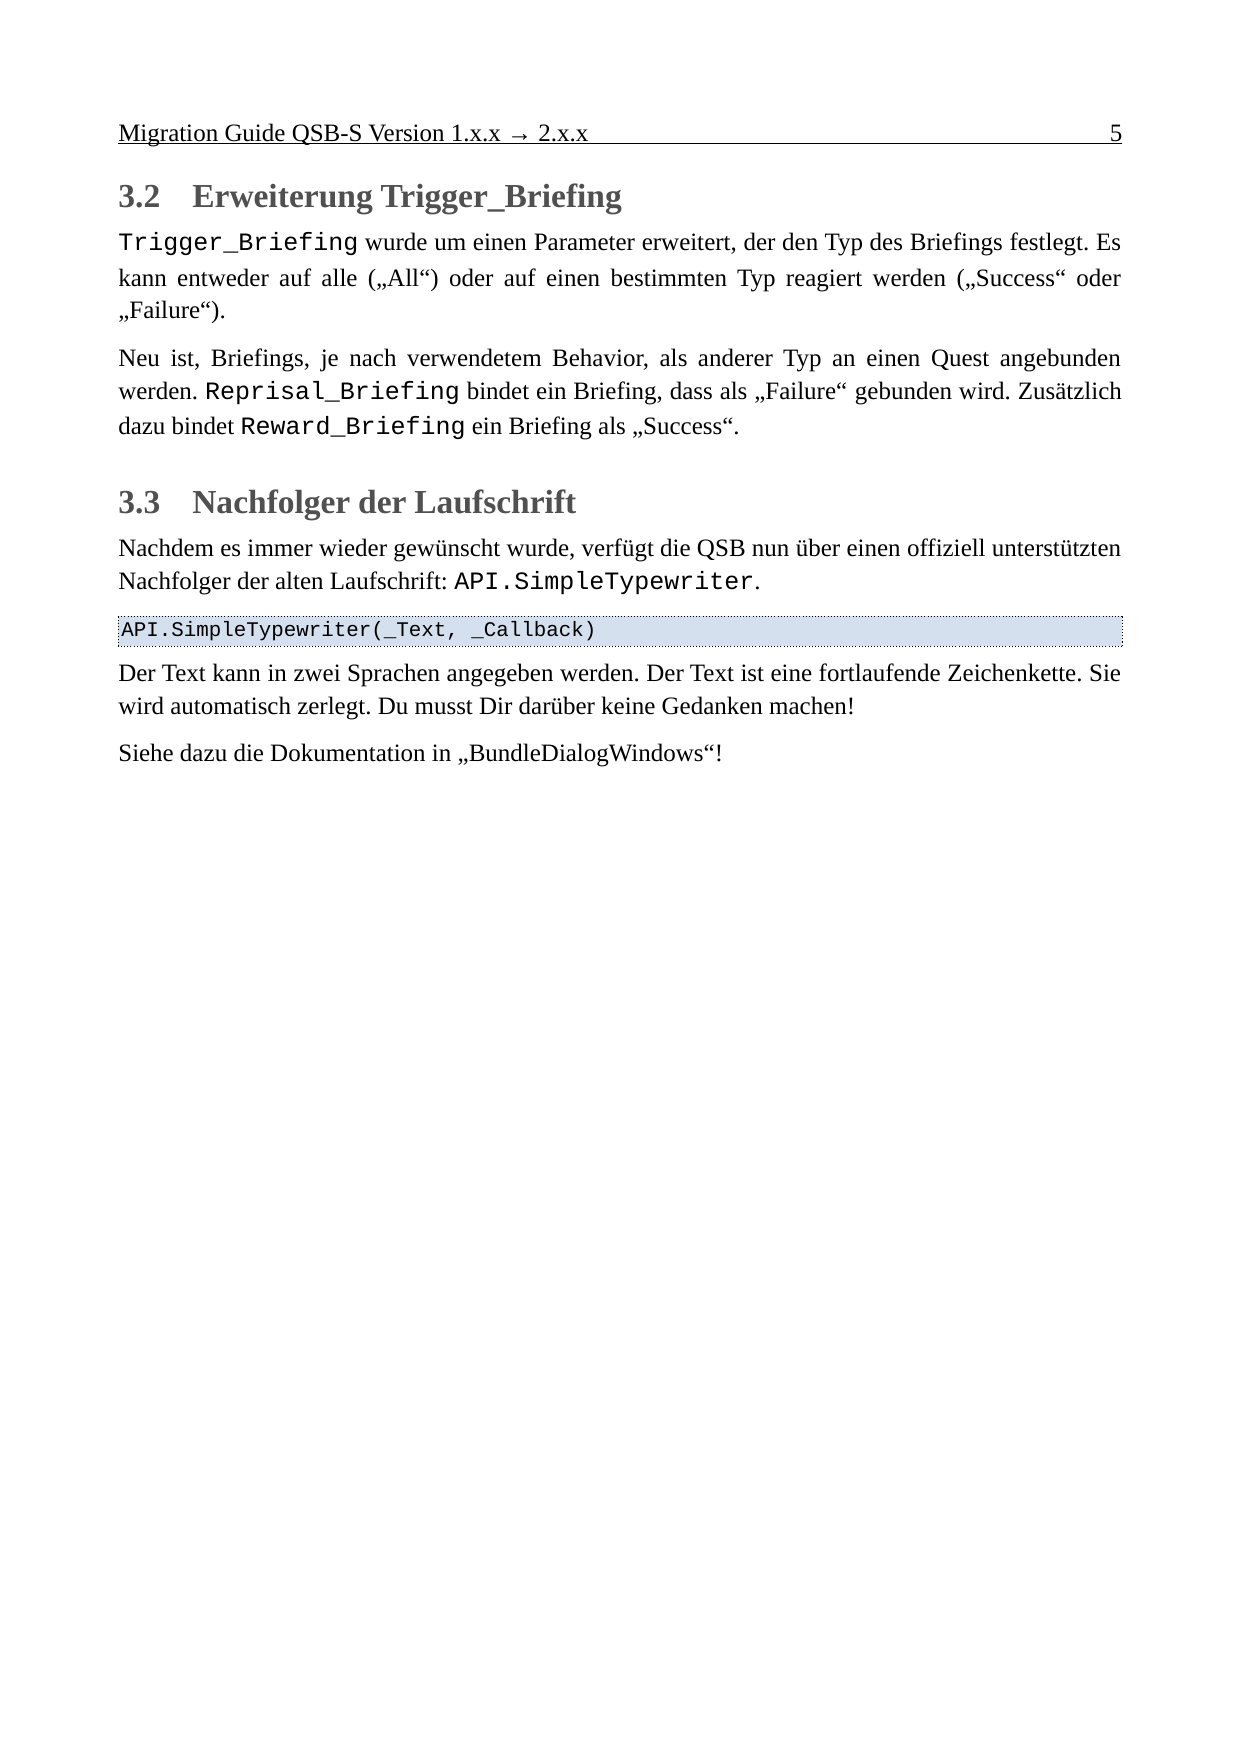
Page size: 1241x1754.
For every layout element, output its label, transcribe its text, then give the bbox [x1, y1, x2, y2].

text Neu ist, Briefings, je nach verwendetem Behavior, als anderer Typ an einen Quest angebunden werden. Reprisal_Briefing bindet ein Briefing, dass als „Failure“ gebunden wird. Zusätzlich dazu bindet Reward_Briefing ein Briefing als „Success“. [118, 343, 1122, 442]
subtitle Nachfolger der Laufschrift [118, 482, 1122, 521]
text Trigger_Briefing wurde um einen Parameter erweitert, der den Typ des Briefings festlegt. Es kann entweder auf alle („All“) oder auf einen bestimmten Typ reagiert werden („Success“ oder „Failure“). [118, 227, 1122, 324]
subtitle Erweiterung Trigger_Briefing [118, 176, 1122, 215]
text Nachdem es immer wieder gewünscht wurde, verfügt die QSB nun über einen offiziell unterstützten Nachfolger der alten Laufschrift: API.SimpleTypewriter. [118, 533, 1122, 597]
text API.SimpleTypewriter(_Text, _Callback) [118, 616, 1122, 646]
text Der Text kann in zwei Sprachen angegeben werden. Der Text ist eine fortlaufende Zeichenkette. Sie wird automatisch zerlegt. Du musst Dir darüber keine Gedanken machen! [118, 658, 1122, 719]
text Siehe dazu die Dokumentation in „BundleDialogWindows“! [118, 738, 1122, 767]
